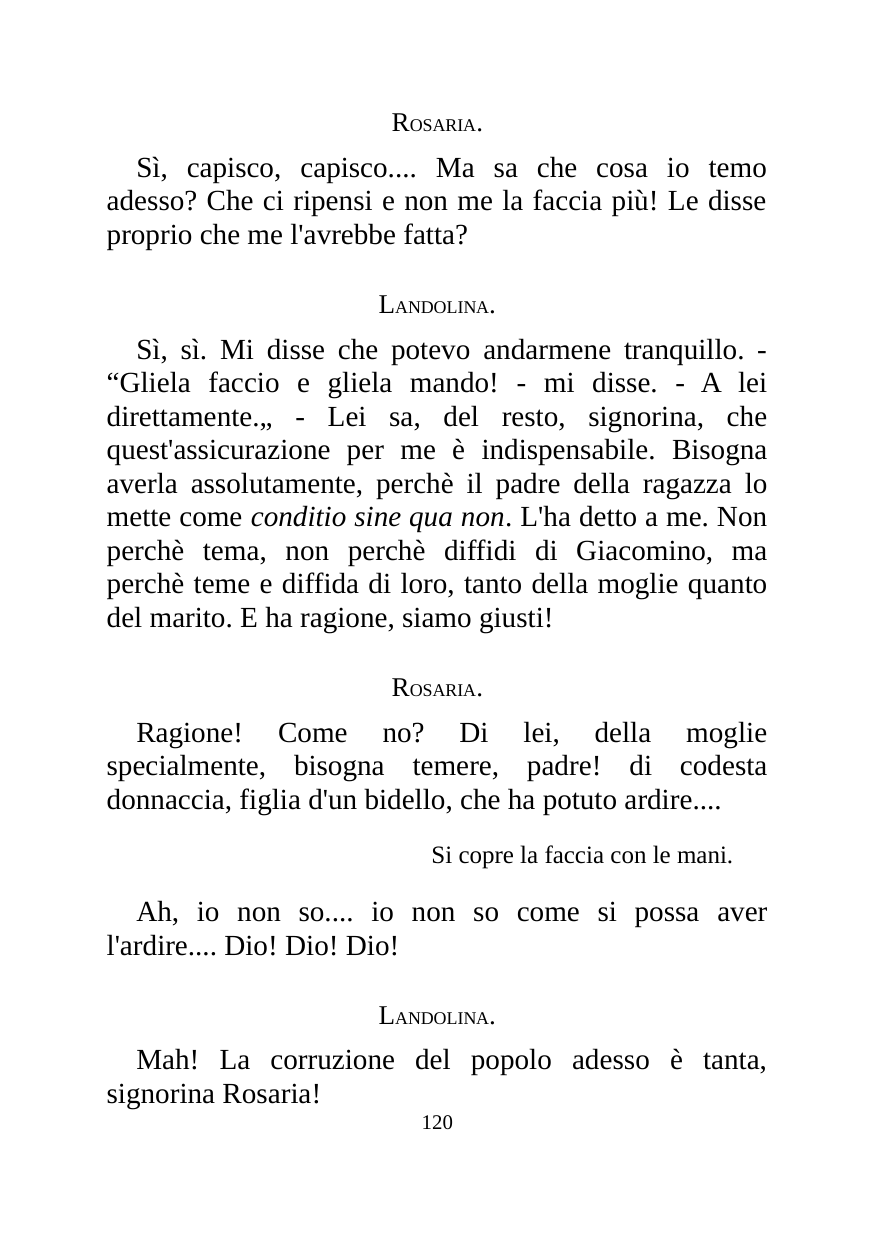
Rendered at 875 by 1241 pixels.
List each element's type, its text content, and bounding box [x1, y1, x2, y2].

text Sì, capisco, capisco.... Ma sa che cosa io temo adesso? Che ci ripensi e non me la faccia più! Le disse proprio che me l'avrebbe fatta? [106, 150, 768, 251]
text Rosaria. [106, 671, 768, 702]
text Ragione! Come no? Di lei, della moglie specialmente, bisogna temere, padre! di codesta donnaccia, figlia d'un bidello, che ha potuto ardire.... [106, 715, 768, 815]
text Landolina. [106, 288, 768, 319]
text Sì, sì. Mi disse che potevo andarmene tranquillo. - “Gliela faccio e gliela mando! - mi disse. - A lei direttamente.„ - Lei sa, del resto, signorina, che quest'assicurazione per me è indispensabile. Bisogna averla assolutamente, perchè il padre della ragazza lo mette come conditio sine qua non. L'ha detto a me. Non perchè tema, non perchè diffidi di Giacomino, ma perchè teme e diffida di loro, tanto della moglie quanto del marito. E ha ragione, siamo giusti! [106, 332, 768, 634]
text Ah, io non so.... io non so come si possa aver l'ardire.... Dio! Dio! Dio! [106, 894, 768, 961]
text Rosaria. [106, 106, 768, 137]
text Si copre la faccia con le mani. [402, 840, 768, 869]
text Mah! La corruzione del popolo adesso è tanta, signorina Rosaria! [106, 1042, 768, 1109]
text Landolina. [106, 999, 768, 1030]
